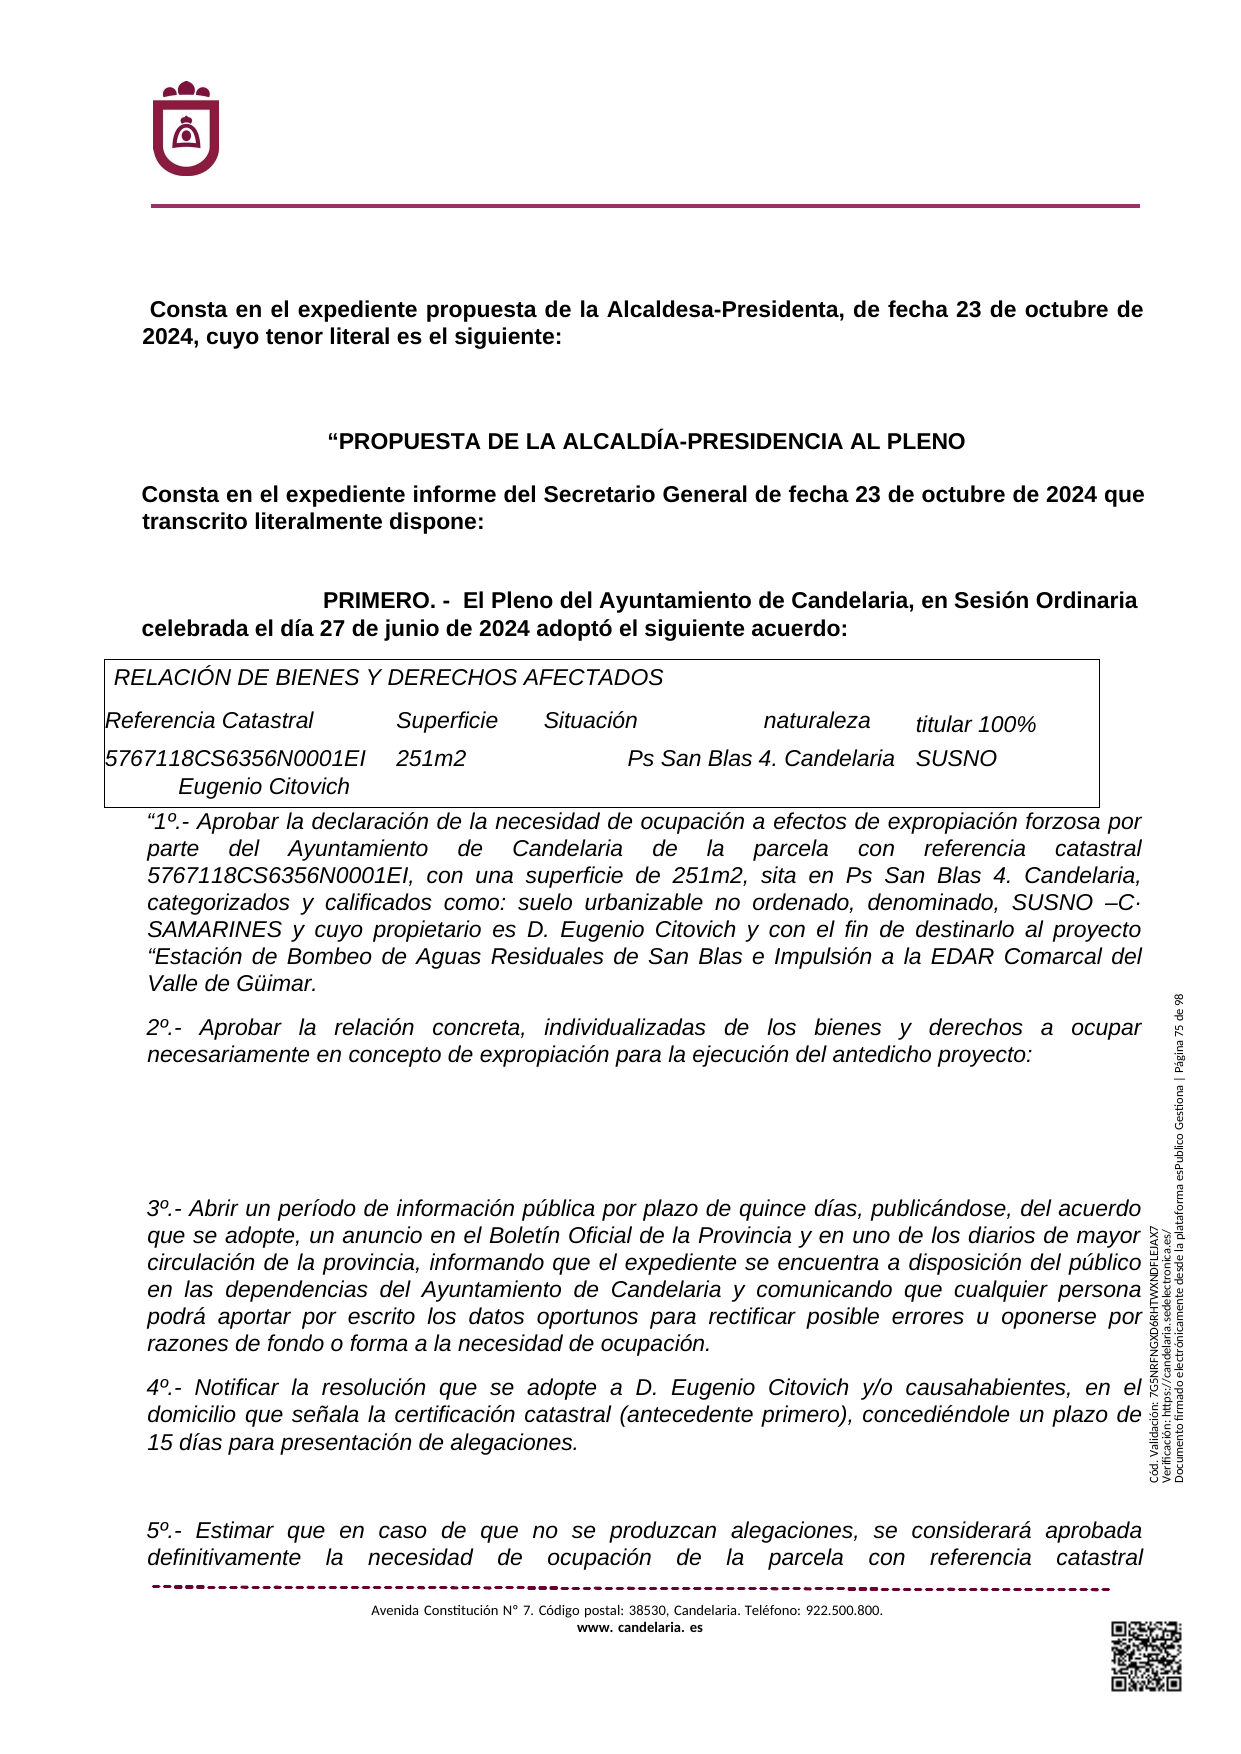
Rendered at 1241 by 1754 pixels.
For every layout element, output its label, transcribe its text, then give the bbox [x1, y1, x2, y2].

text 3º.- Abrir un período de información pública por plazo de quince días, publicándose, del acuerdo que se adopte, un anuncio en el Boletín Oficial de la Provincia y en uno de los diarios de mayor circulación de la provincia, informando que el expediente se encuentra a disposición del público en las dependencias del Ayuntamiento de Candelaria y comunicando que cualquier persona podrá aportar por escrito los datos oportunos para rectificar posible errores u oponerse por razones de fondo o forma a la necesidad de ocupación. [146, 1195, 1145, 1356]
text Consta en el expediente informe del Secretario General de fecha 23 de octubre de 2024 que transcrito literalmente dispone: [141, 481, 1145, 534]
text “1º.- Aprobar la declaración de la necesidad de ocupación a efectos de expropiación forzosa por parte del Ayuntamiento de Candelaria de la parcela con referencia catastral 5767118CS6356N0001EI, con una superficie de 251m2, sita en Ps San Blas 4. Candelaria, categorizados y calificados como: suelo urbanizable no ordenado, denominado, SUSNO –C· SAMARINES y cuyo propietario es D. Eugenio Citovich y con el fin de destinarlo al proyecto “Estación de Bombeo de Aguas Residuales de San Blas e Impulsión a la EDAR Comarcal del Valle de Güimar. [146, 808, 1145, 997]
table_cell 5767118CS6356N0001EI 251m2 Ps San Blas 4. Candelaria Eugenio Citovich [105, 742, 916, 807]
table_header titular 100% [916, 660, 1099, 742]
text 2º.- Aprobar la relación concreta, individualizadas de los bienes y derechos a ocupar necesariamente en concepto de expropiación para la ejecución del antedicho proyecto: [146, 1014, 1145, 1067]
text 5º.- Estimar que en caso de que no se produzcan alegaciones, se considerará aprobada definitivamente la necesidad de ocupación de la parcela con referencia catastral [146, 1517, 1145, 1570]
text PRIMERO. - El Pleno del Ayuntamiento de Candelaria, en Sesión Ordinaria [106, 587, 1144, 613]
table_cell SUSNO [916, 742, 1099, 807]
table_header RELACIÓN DE BIENES Y DERECHOS AFECTADOS Referencia Catastral Superficie Situación naturaleza [105, 660, 916, 742]
text 4º.- Notificar la resolución que se adopte a D. Eugenio Citovich y/o causahabientes, en el domicilio que señala la certificación catastral (antecedente primero), concediéndole un plazo de 15 días para presentación de alegaciones. [146, 1374, 1145, 1455]
text celebrada el día 27 de junio de 2024 adoptó el siguiente acuerdo: [141, 615, 1145, 641]
text Consta en el expediente propuesta de la Alcaldesa-Presidenta, de fecha 23 de octubre de 2024, cuyo tenor literal es el siguiente: [141, 296, 1145, 349]
subtitle “PROPUESTA DE LA ALCALDÍA-PRESIDENCIA AL PLENO [263, 428, 1030, 454]
